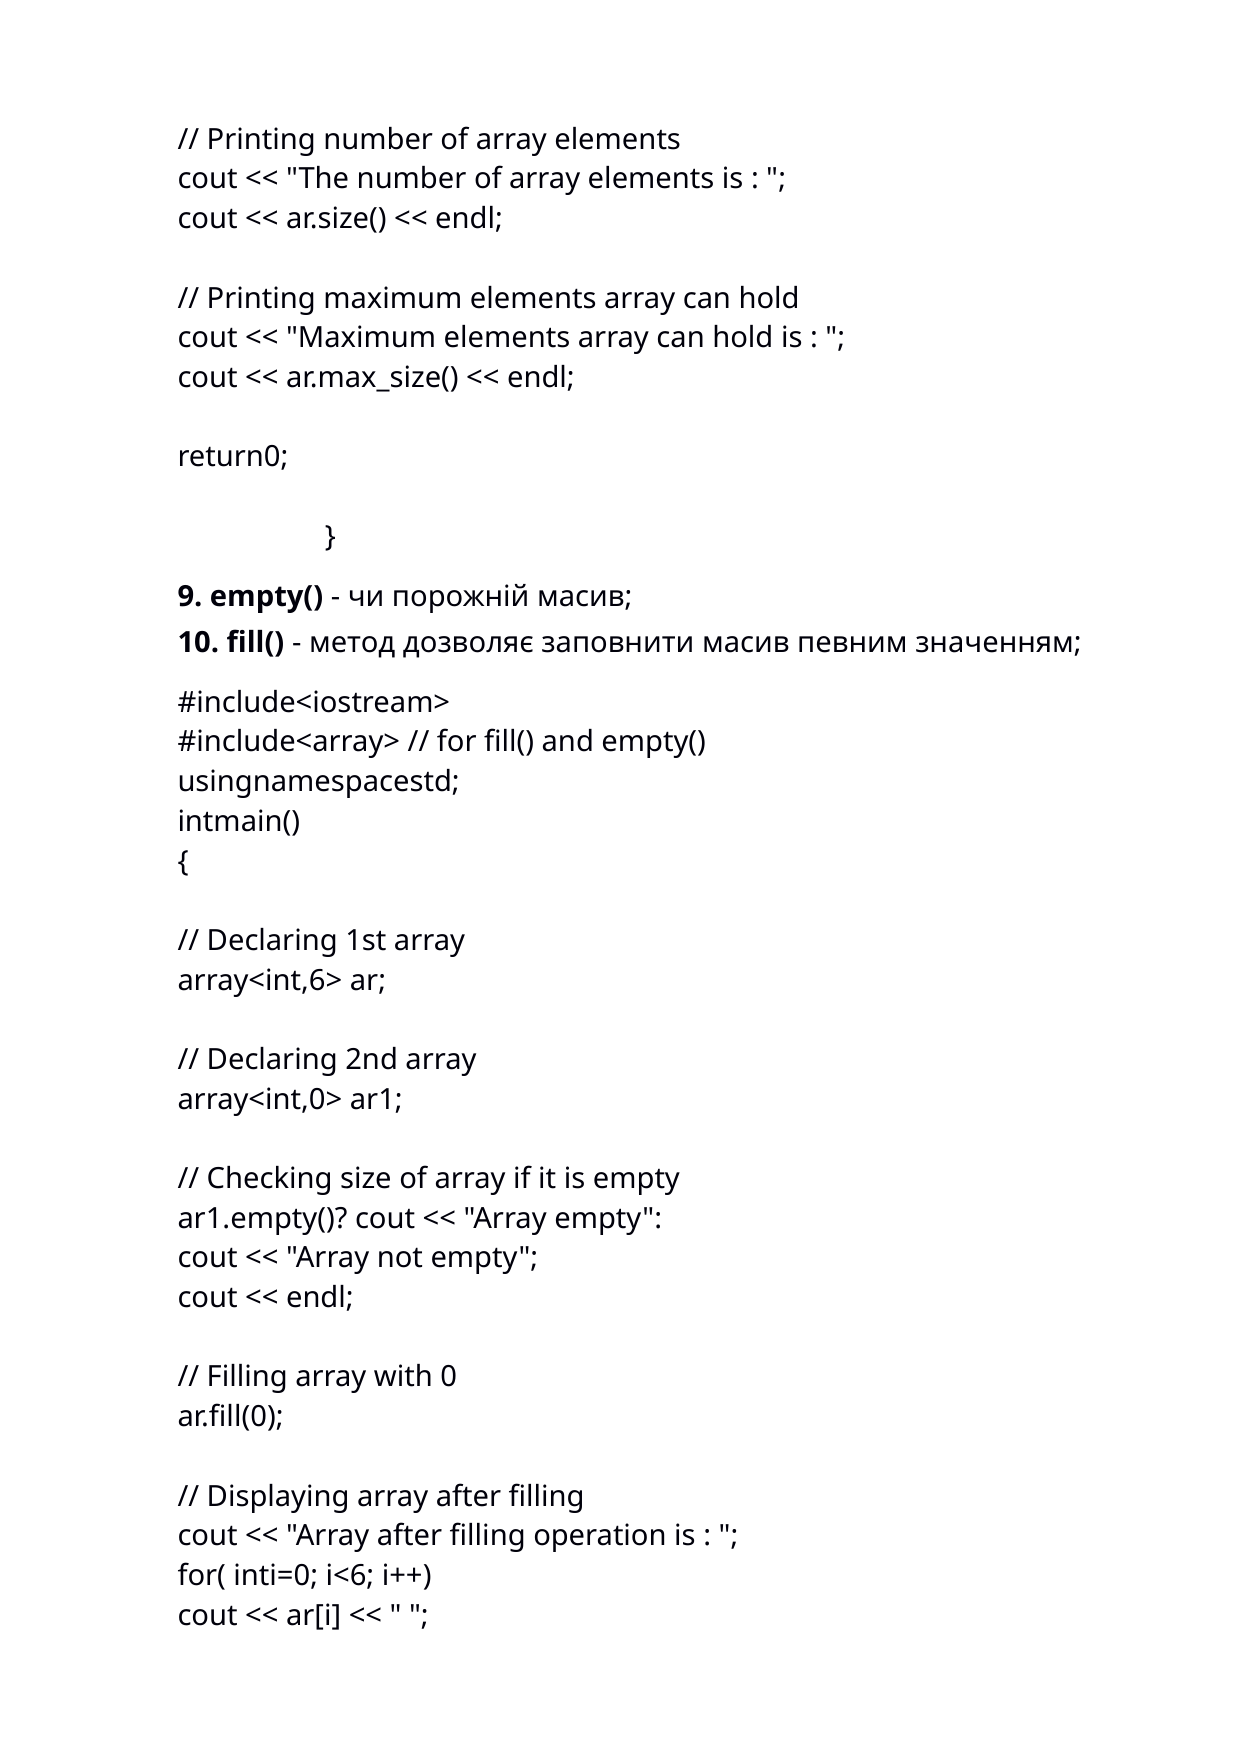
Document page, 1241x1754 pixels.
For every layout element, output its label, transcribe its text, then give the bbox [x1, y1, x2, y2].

text { [177, 840, 1152, 879]
text cout << ar.size() << endl; [177, 197, 1152, 237]
text } [324, 515, 1152, 555]
text usingnamespacestd; [177, 760, 1152, 800]
text for( inti=0; i<6; i++) [177, 1554, 1152, 1594]
text // Displaying array after filling [177, 1475, 1152, 1514]
text cout << "Array not empty"; [177, 1237, 1152, 1276]
text 9. empty() - чи порожній масив; 10. fill() - метод дозволяє заповнити масив певним значенням; [177, 575, 1152, 661]
text array<int,0> ar1; [177, 1078, 1152, 1118]
text cout << endl; [177, 1276, 1152, 1316]
text // Filling array with 0 [177, 1356, 1152, 1395]
text // Checking size of array if it is empty [177, 1157, 1152, 1197]
text #include<iostream> [177, 681, 1152, 721]
text // Printing number of array elements [177, 118, 1152, 158]
text cout << "Array after filling operation is : "; [177, 1514, 1152, 1554]
text ar1.empty()? cout << "Array empty": [177, 1197, 1152, 1237]
text cout << ar.max_size() << endl; [177, 356, 1152, 396]
text array<int,6> ar; [177, 959, 1152, 998]
text // Printing maximum elements array can hold [177, 277, 1152, 317]
text cout << ar[i] << " "; [177, 1594, 1152, 1633]
text // Declaring 2nd array [177, 1038, 1152, 1078]
text return0; [177, 436, 1152, 475]
text ar.fill(0); [177, 1395, 1152, 1435]
text // Declaring 1st array [177, 919, 1152, 959]
text cout << "Maximum elements array can hold is : "; [177, 317, 1152, 356]
text cout << "The number of array elements is : "; [177, 158, 1152, 197]
text intmain() [177, 800, 1152, 840]
text #include<array> // for fill() and empty() [177, 721, 1152, 760]
